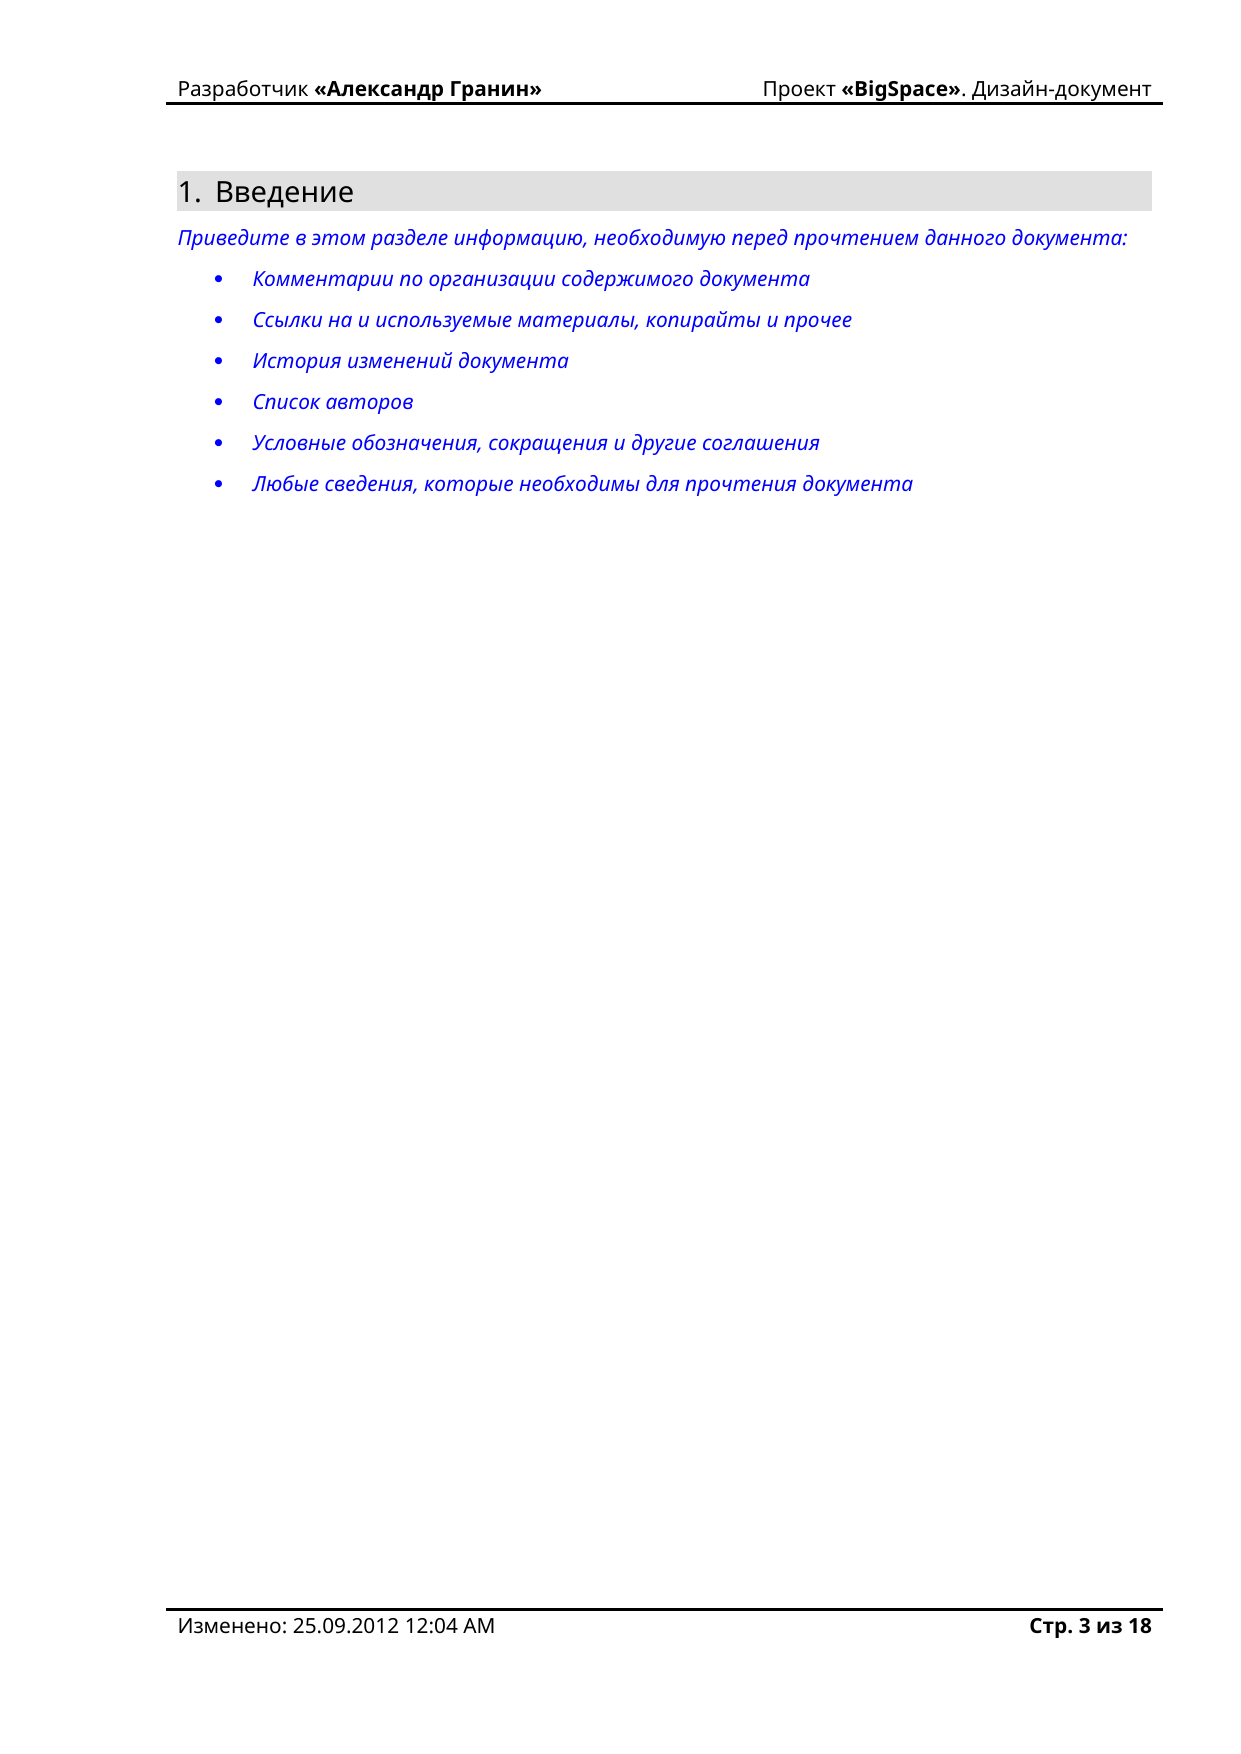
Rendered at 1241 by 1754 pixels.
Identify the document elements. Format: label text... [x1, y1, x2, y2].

list Комментарии по организации содержимого документа [215, 264, 1152, 293]
subtitle Введение [177, 171, 1152, 211]
list Ссылки на и используемые материалы, копирайты и прочее [215, 305, 1152, 334]
list Условные обозначения, сокращения и другие соглашения [215, 428, 1152, 457]
list История изменений документа [215, 346, 1152, 375]
list Список авторов [215, 387, 1152, 416]
list Любые сведения, которые необходимы для прочтения документа [215, 469, 1152, 498]
text Приведите в этом разделе информацию, необходимую перед прочтением данного документа: [177, 223, 1152, 252]
